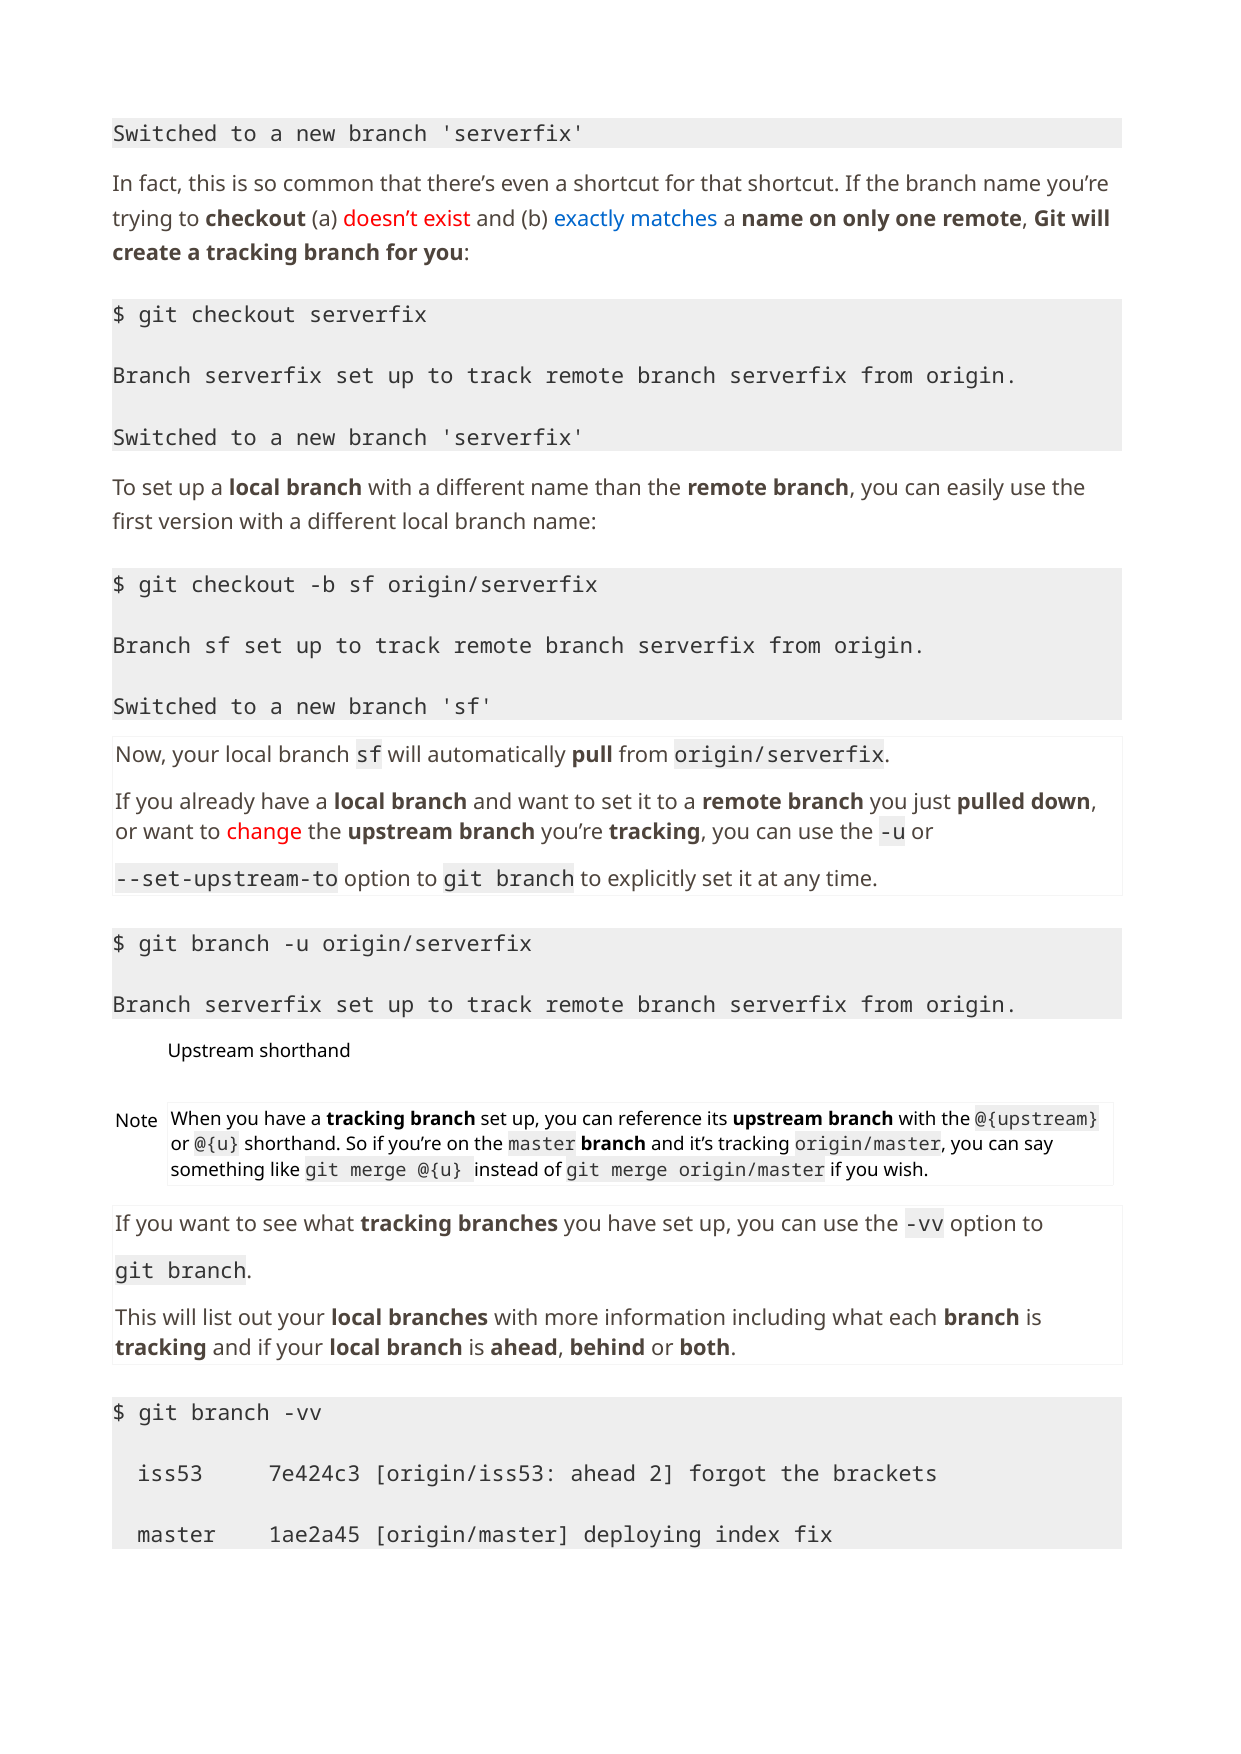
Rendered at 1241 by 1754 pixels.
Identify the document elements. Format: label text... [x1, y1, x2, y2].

text Branch serverfix set up to track remote branch serverfix from origin. [112, 989, 1122, 1019]
text Branch sf set up to track remote branch serverfix from origin. [112, 629, 1122, 659]
text $ git branch -vv [112, 1397, 1122, 1427]
text $ git checkout serverfix [112, 299, 1122, 329]
text Switched to a new branch 'sf' [112, 691, 1122, 720]
text To set up a local branch with a different name than the remote branch, you can easily use the first version with a different local branch name: [112, 467, 1122, 536]
table_header Note [112, 1035, 164, 1205]
text --set-upstream-to option to git branch to explicitly set it at any time. [113, 860, 1122, 895]
text This will list out your local branches with more information including what each branch is tracking and if your local branch is ahead, behind or both. [113, 1299, 1122, 1364]
text $ git branch -u origin/serverfix [112, 928, 1122, 958]
text If you already have a local branch and want to set it to a remote branch you just pulled down, or want to change the upstream branch you’re tracking, you can use the -u or [113, 783, 1122, 846]
text Now, your local branch sf will automatically pull from origin/serverfix. [113, 737, 1122, 769]
text $ git checkout -b sf origin/serverfix [112, 568, 1122, 598]
text master 1ae2a45 [origin/master] deploying index fix [112, 1519, 1122, 1549]
text Switched to a new branch 'serverfix' [112, 422, 1122, 451]
text If you want to see what tracking branches you have set up, you can use the -vv option to [113, 1206, 1122, 1238]
text iss53 7e424c3 [origin/iss53: ahead 2] forgot the brackets [112, 1458, 1122, 1488]
text Switched to a new branch 'serverfix' [112, 118, 1122, 148]
text Branch serverfix set up to track remote branch serverfix from origin. [112, 361, 1122, 390]
table_header Upstream shorthand When you have a tracking branch set up, you can reference its upstream branch with the @{upstream} or @{u} shorthand. So if you’re on the master branch and it’s tracking origin/master, you can say something like git merge @{u} instead of git merge origin/master if you wish. [164, 1035, 1116, 1205]
text git branch. [113, 1252, 1122, 1285]
text In fact, this is so common that there’s even a shortcut for that shortcut. If the branch name you’re trying to checkout (a) doesn’t exist and (b) exactly matches a name on only one remote, Git will create a tracking branch for you: [112, 163, 1122, 267]
